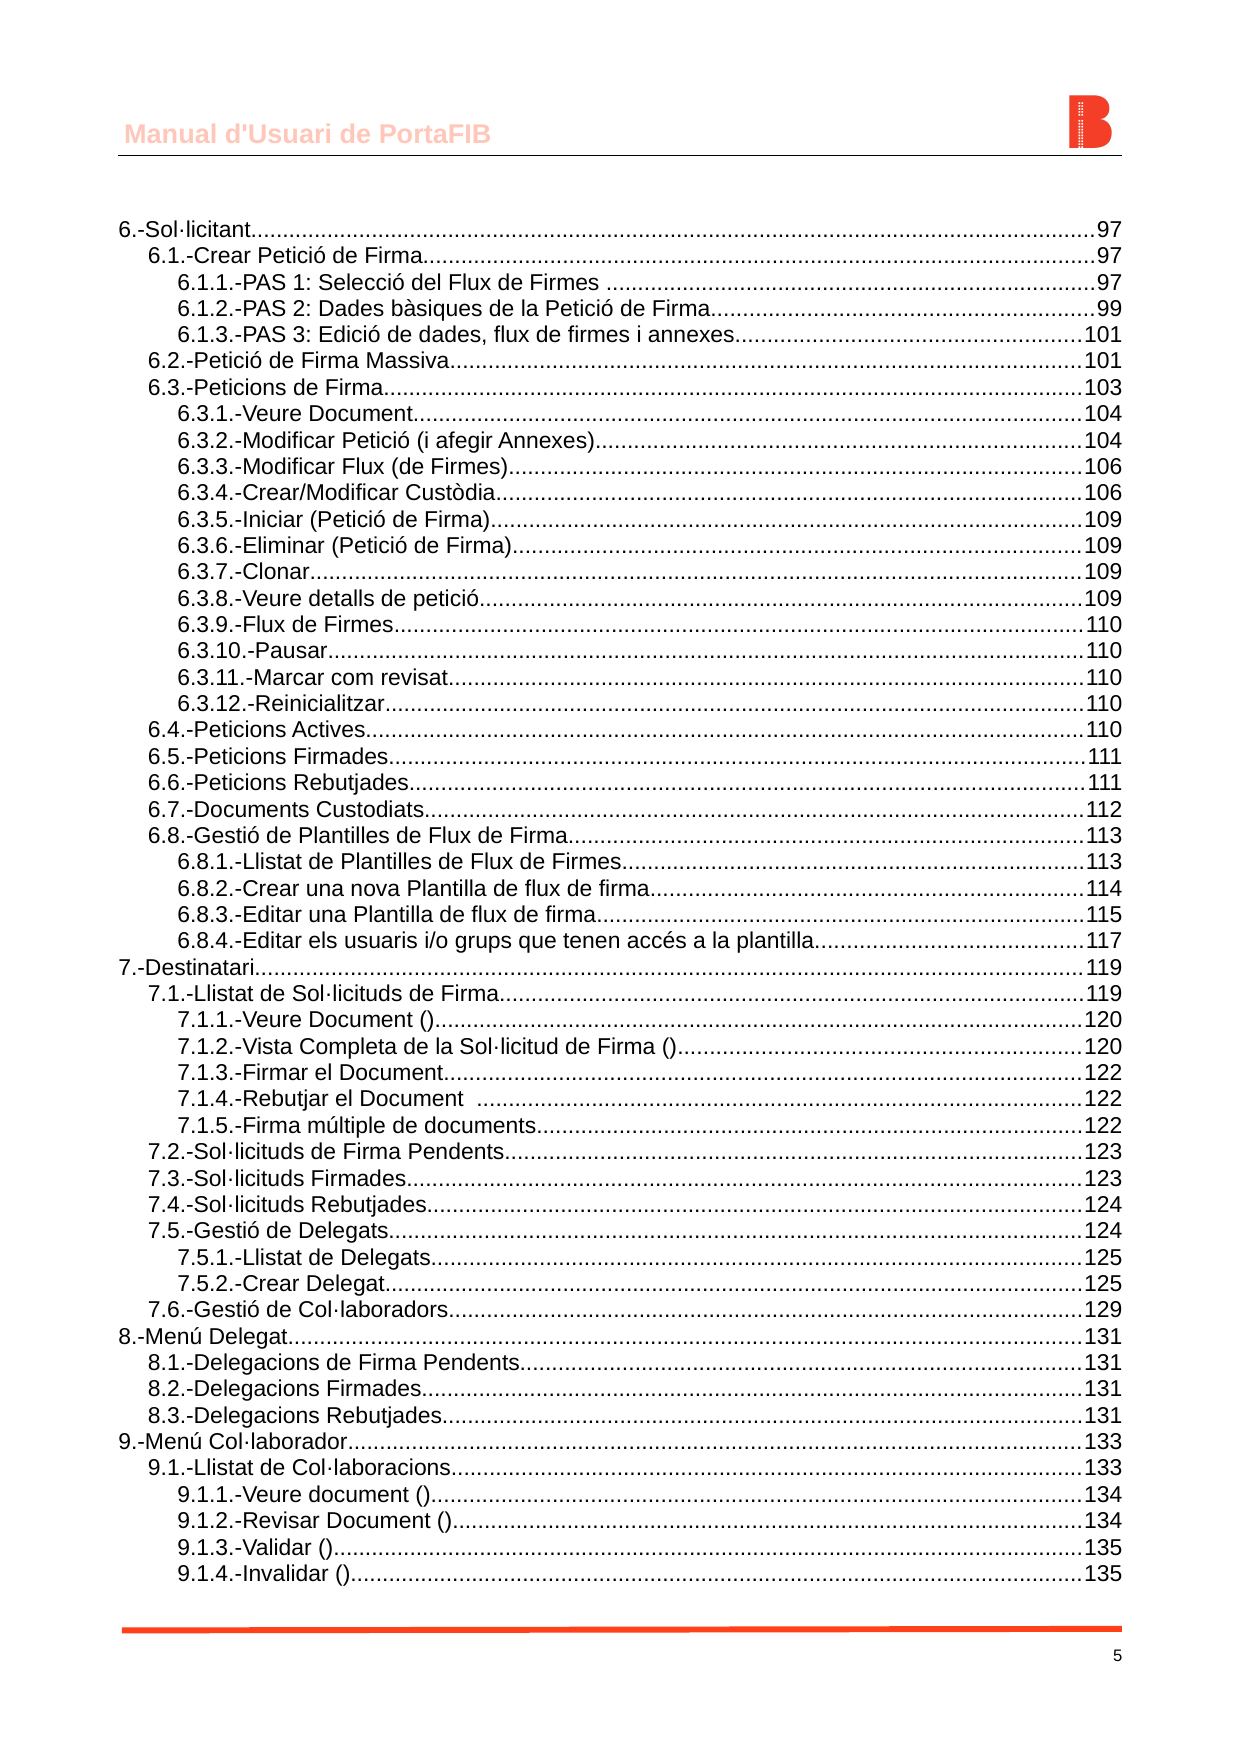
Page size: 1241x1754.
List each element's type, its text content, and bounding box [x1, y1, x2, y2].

text 6.3.1.-Veure Document 104 [177, 400, 1122, 427]
text 7.4.-Sol·licituds Rebutjades 124 [148, 1191, 1122, 1217]
text 7.-Destinatari 119 [118, 954, 1122, 980]
text 7.5.1.-Llistat de Delegats 125 [177, 1243, 1122, 1270]
text 6.3.10.-Pausar 110 [177, 637, 1122, 664]
text 6.1.-Crear Petició de Firma 97 [148, 242, 1122, 268]
text 6.3.12.-Reinicialitzar 110 [177, 690, 1122, 716]
text 6.8.3.-Editar una Plantilla de flux de firma 115 [177, 901, 1122, 927]
text 7.5.-Gestió de Delegats 124 [148, 1217, 1122, 1243]
text 8.3.-Delegacions Rebutjades 131 [148, 1402, 1122, 1428]
text 6.8.-Gestió de Plantilles de Flux de Firma 113 [148, 822, 1122, 848]
text 6.6.-Peticions Rebutjades 111 [148, 769, 1122, 796]
text 6.1.1.-PAS 1: Selecció del Flux de Firmes 97 [177, 268, 1122, 295]
text 7.1.5.-Firma múltiple de documents 122 [177, 1112, 1122, 1138]
text 6.5.-Peticions Firmades 111 [148, 743, 1122, 769]
text 6.-Sol·licitant 97 [118, 216, 1122, 242]
text 8.2.-Delegacions Firmades 131 [148, 1375, 1122, 1402]
text 6.3.11.-Marcar com revisat 110 [177, 664, 1122, 690]
text 8.-Menú Delegat 131 [118, 1323, 1122, 1349]
text 7.5.2.-Crear Delegat 125 [177, 1270, 1122, 1296]
text 7.6.-Gestió de Col·laboradors 129 [148, 1296, 1122, 1323]
text 6.3.3.-Modificar Flux (de Firmes) 106 [177, 453, 1122, 479]
text 9.1.4.-Invalidar () 135 [177, 1560, 1122, 1586]
text 6.1.3.-PAS 3: Edició de dades, flux de firmes i annexes 101 [177, 321, 1122, 347]
text 6.7.-Documents Custodiats 112 [148, 796, 1122, 822]
text 6.3.8.-Veure detalls de petició 109 [177, 585, 1122, 611]
text 7.1.3.-Firmar el Document 122 [177, 1059, 1122, 1085]
text 6.3.6.-Eliminar (Petició de Firma) 109 [177, 532, 1122, 558]
text 6.3.7.-Clonar 109 [177, 558, 1122, 585]
text 9.1.3.-Validar () 135 [177, 1533, 1122, 1560]
text 7.1.1.-Veure Document () 120 [177, 1006, 1122, 1033]
text 6.8.4.-Editar els usuaris i/o grups que tenen accés a la plantilla 117 [177, 927, 1122, 954]
picture [1063, 94, 1117, 150]
text 9.-Menú Col·laborador 133 [118, 1428, 1122, 1454]
text 7.3.-Sol·licituds Firmades 123 [148, 1164, 1122, 1191]
text 6.4.-Peticions Actives 110 [148, 716, 1122, 743]
text 6.2.-Petició de Firma Massiva 101 [148, 347, 1122, 374]
text 6.3.5.-Iniciar (Petició de Firma) 109 [177, 506, 1122, 532]
text 6.8.1.-Llistat de Plantilles de Flux de Firmes 113 [177, 848, 1122, 874]
text 6.1.2.-PAS 2: Dades bàsiques de la Petició de Firma 99 [177, 295, 1122, 321]
text 6.3.4.-Crear/Modificar Custòdia 106 [177, 479, 1122, 506]
text 6.8.2.-Crear una nova Plantilla de flux de firma 114 [177, 874, 1122, 901]
text 8.1.-Delegacions de Firma Pendents 131 [148, 1349, 1122, 1375]
text 7.2.-Sol·licituds de Firma Pendents 123 [148, 1138, 1122, 1164]
text 9.1.1.-Veure document () 134 [177, 1481, 1122, 1507]
text 6.3.9.-Flux de Firmes 110 [177, 611, 1122, 637]
text 7.1.2.-Vista Completa de la Sol·licitud de Firma () 120 [177, 1033, 1122, 1059]
text 6.3.2.-Modificar Petició (i afegir Annexes) 104 [177, 427, 1122, 453]
text 9.1.2.-Revisar Document () 134 [177, 1507, 1122, 1533]
text 9.1.-Llistat de Col·laboracions 133 [148, 1454, 1122, 1481]
text 7.1.4.-Rebutjar el Document 122 [177, 1085, 1122, 1112]
text 7.1.-Llistat de Sol·licituds de Firma 119 [148, 980, 1122, 1006]
text 6.3.-Peticions de Firma 103 [148, 374, 1122, 400]
